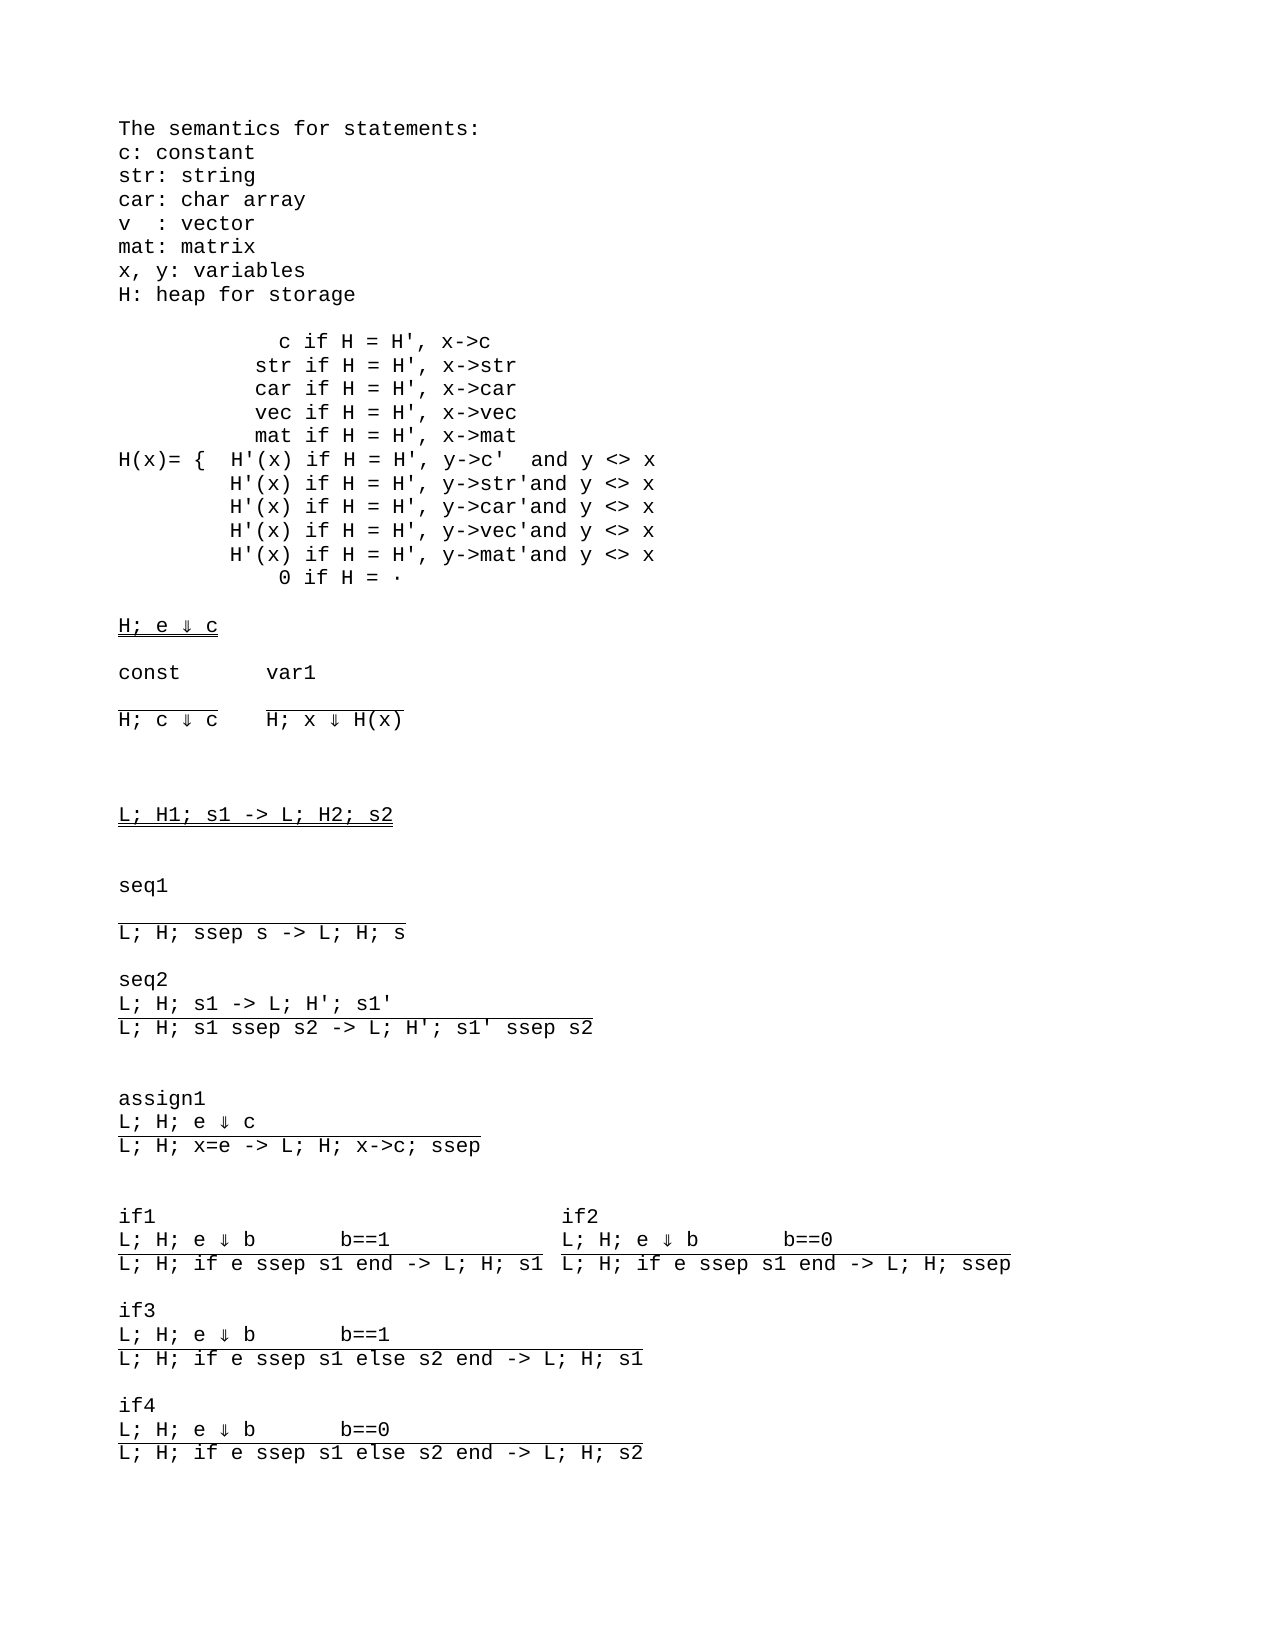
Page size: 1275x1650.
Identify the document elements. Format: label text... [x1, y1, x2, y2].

text car: char array [118, 189, 1157, 213]
text H′(x) if H = H′, y->mat′and y <> x [118, 544, 1157, 567]
text if4 [118, 1395, 1157, 1419]
text L; H; s1 ssep s2 -> L; H′; s1′ ssep s2 [118, 1017, 1157, 1040]
text L; H; ssep s -> L; H; s [118, 922, 1157, 946]
text assign1 [118, 1088, 1157, 1111]
text H; c ⇓ c H; x ⇓ H(x) [118, 709, 1157, 733]
text const var1 [118, 662, 1157, 686]
text H′(x) if H = H′, y->car′and y <> x [118, 496, 1157, 520]
text H′(x) if H = H′, y->str′and y <> x [118, 473, 1157, 496]
text v : vector [118, 213, 1157, 236]
text c if H = H′, x->c [118, 331, 1157, 354]
text L; H1; s1 -> L; H2; s2 [118, 804, 1157, 827]
text H; e ⇓ c [118, 615, 1157, 638]
text 0 if H = · [118, 567, 1157, 591]
text seq1 [118, 875, 1157, 898]
text L; H; if e ssep s1 else s2 end -> L; H; s2 [118, 1442, 1157, 1466]
text L; H; e ⇓ c [118, 1111, 1157, 1135]
text L; H; s1 -> L; H′; s1′ [118, 993, 1157, 1017]
text mat if H = H′, x->mat [118, 426, 1157, 449]
text x, y: variables [118, 260, 1157, 284]
text H′(x) if H = H′, y->vec′and y <> x [118, 520, 1157, 544]
text vec if H = H′, x->vec [118, 402, 1157, 426]
text str: string [118, 165, 1157, 189]
text L; H; e ⇓ b b==1 L; H; e ⇓ b b==0 [118, 1229, 1157, 1253]
text if3 [118, 1300, 1157, 1324]
text seq2 [118, 969, 1157, 993]
text car if H = H′, x->car [118, 378, 1157, 402]
text H(x)= { H′(x) if H = H′, y->c′ and y <> x [118, 449, 1157, 473]
text if1 if2 [118, 1206, 1157, 1229]
text L; H; e ⇓ b b==0 [118, 1419, 1157, 1442]
text str if H = H′, x->str [118, 354, 1157, 378]
text mat: matrix [118, 236, 1157, 260]
text L; H; if e ssep s1 else s2 end -> L; H; s1 [118, 1348, 1157, 1371]
text c: constant [118, 142, 1157, 165]
text L; H; e ⇓ b b==1 [118, 1324, 1157, 1348]
text L; H; if e ssep s1 end -> L; H; s1 L; H; if e ssep s1 end -> L; H; ssep [118, 1253, 1157, 1277]
text H: heap for storage [118, 284, 1157, 307]
text The semantics for statements: [118, 118, 1157, 142]
text L; H; x=e -> L; H; x->c; ssep [118, 1135, 1157, 1158]
